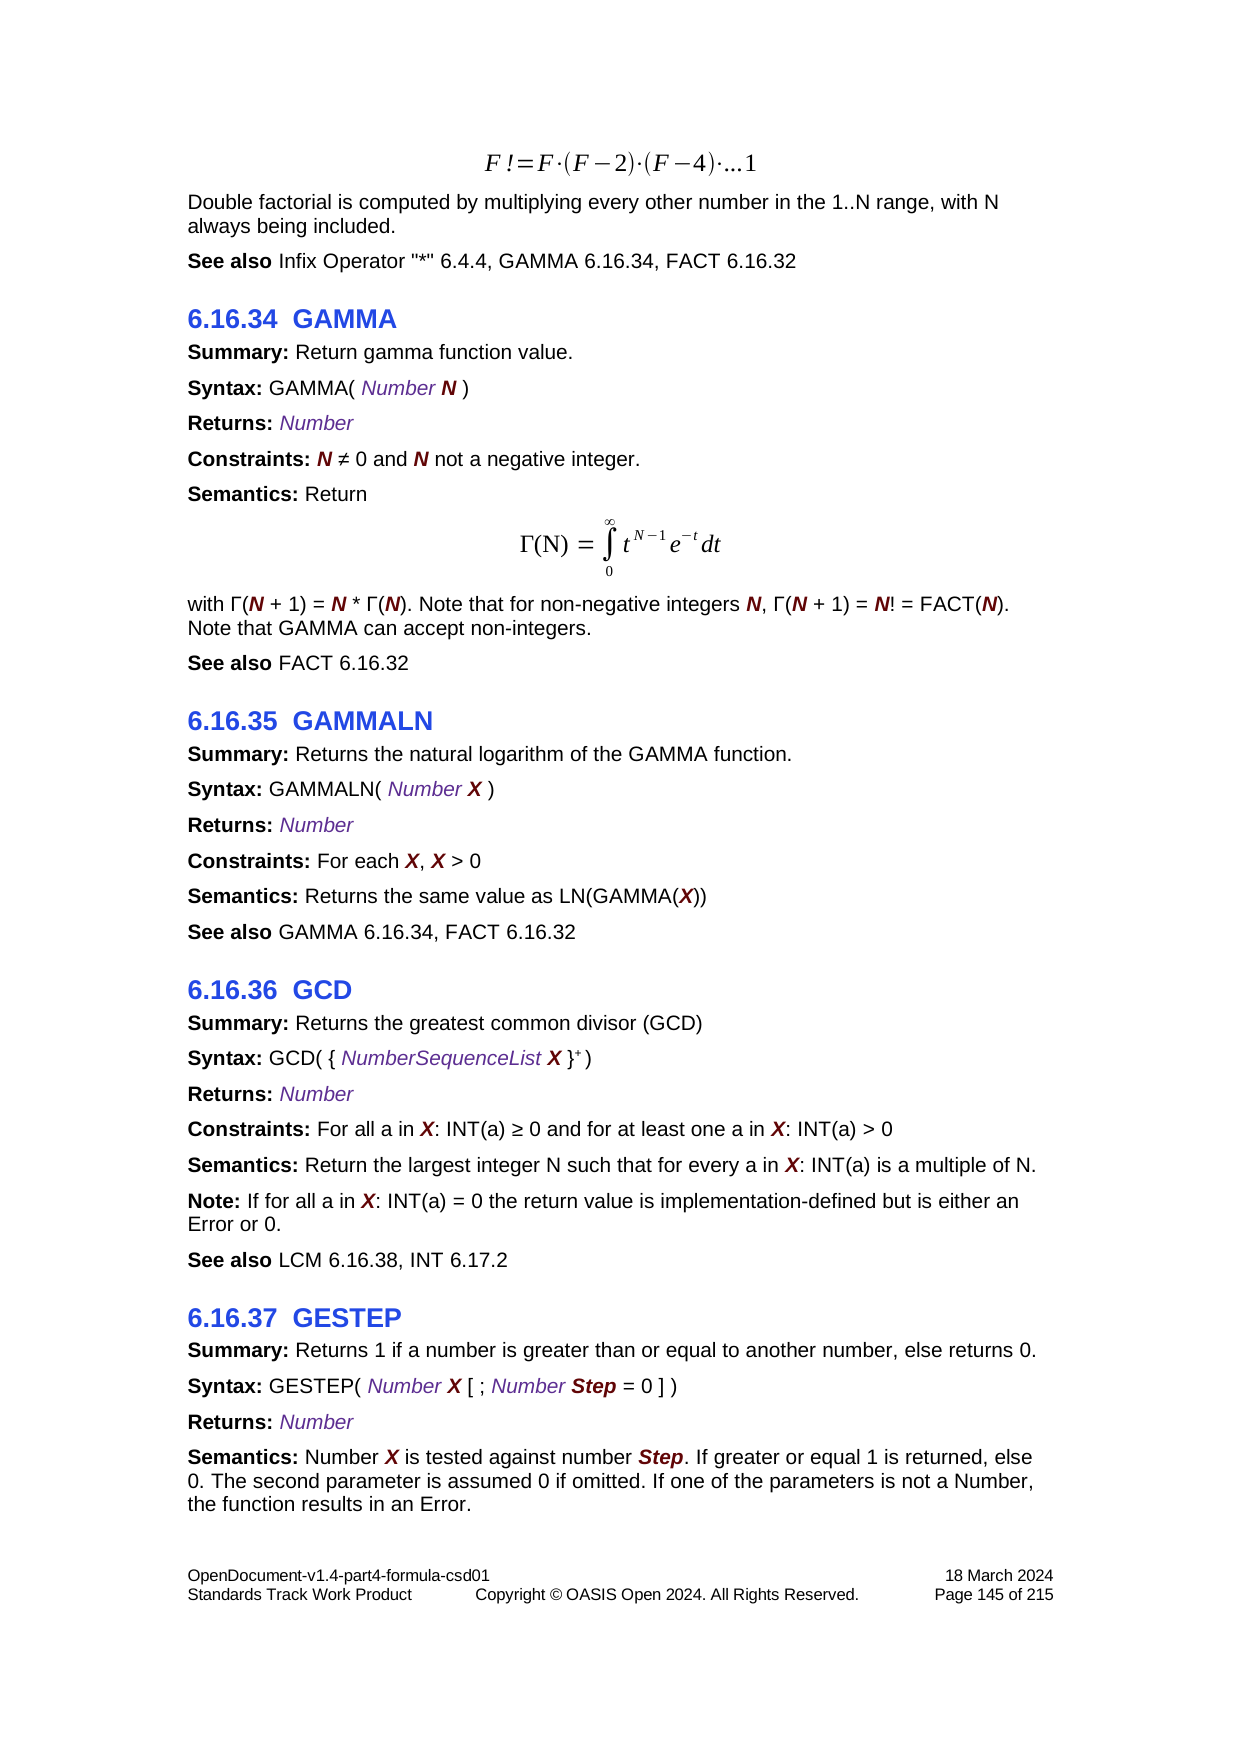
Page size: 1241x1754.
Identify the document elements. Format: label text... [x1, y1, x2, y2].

text See also FACT 6.16.32 [187, 652, 1053, 675]
text Semantics: Number X is tested against number Step. If greater or equal 1 is returned, else 0. The second parameter is assumed 0 if omitted. If one of the parameters is not a Number, the function results in an Error. [187, 1446, 1053, 1516]
text Double factorial is computed by multiplying every other number in the 1..N range, with N always being included. [187, 191, 1053, 238]
text See also Infix Operator "*" 6.4.4, GAMMA 6.16.34, FACT 6.16.32 [187, 250, 1053, 273]
text Syntax: GCD( { NumberSequenceList X }+ ) [187, 1047, 1053, 1070]
text Summary: Return gamma function value. [187, 340, 1053, 364]
subtitle GCD [187, 975, 1053, 1005]
subtitle GAMMALN [187, 706, 1053, 736]
text Semantics: Return [187, 483, 1053, 506]
text Summary: Returns 1 if a number is greater than or equal to another number, else returns 0. [187, 1339, 1053, 1362]
text See also LCM 6.16.38, INT 6.17.2 [187, 1248, 1053, 1272]
text Returns: Number [187, 813, 1053, 837]
text Semantics: Return the largest integer N such that for every a in X: INT(a) is a multiple of N. [187, 1153, 1053, 1177]
text Constraints: For all a in X: INT(a) ≥ 0 and for at least one a in X: INT(a) > 0 [187, 1118, 1053, 1141]
text Syntax: GESTEP( Number X [ ; Number Step = 0 ] ) [187, 1374, 1053, 1398]
text Returns: Number [187, 1410, 1053, 1434]
text Syntax: GAMMA( Number N ) [187, 376, 1053, 399]
text Syntax: GAMMALN( Number X ) [187, 778, 1053, 801]
text Returns: Number [187, 1082, 1053, 1106]
text Constraints: N ≠ 0 and N not a negative integer. [187, 447, 1053, 471]
text Summary: Returns the natural logarithm of the GAMMA function. [187, 742, 1053, 766]
subtitle GAMMA [187, 304, 1053, 334]
text See also GAMMA 6.16.34, FACT 6.16.32 [187, 920, 1053, 944]
subtitle GESTEP [187, 1303, 1053, 1333]
text Constraints: For each X, X > 0 [187, 849, 1053, 873]
text with Γ(N + 1) = N * Γ(N). Note that for non-negative integers N, Γ(N + 1) = N! = FACT(N). Note that GAMMA can accept non-integers. [187, 592, 1053, 639]
text Note: If for all a in X: INT(a) = 0 the return value is implementation-defined but is either an Error or 0. [187, 1189, 1053, 1236]
text Returns: Number [187, 412, 1053, 435]
text Summary: Returns the greatest common divisor (GCD) [187, 1011, 1053, 1034]
text Semantics: Returns the same value as LN(GAMMA(X)) [187, 885, 1053, 908]
